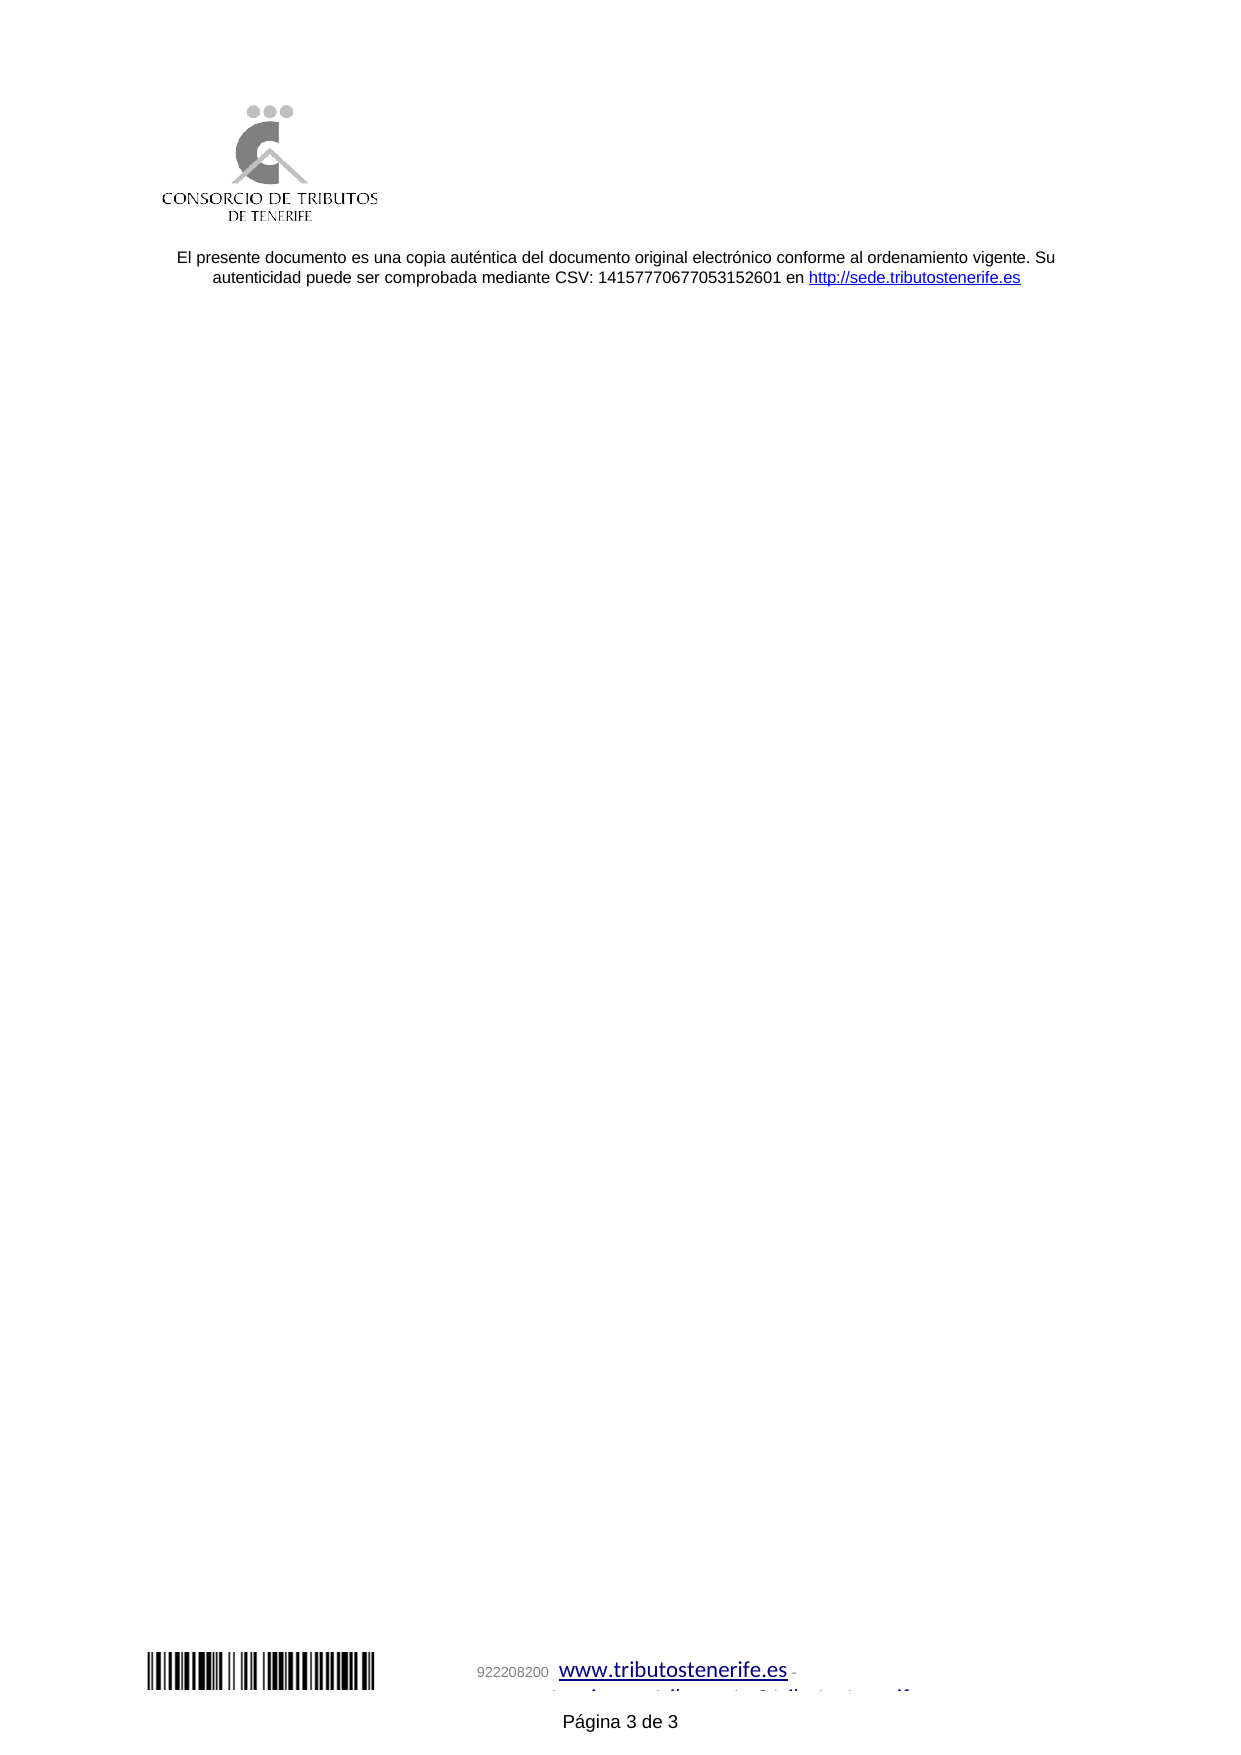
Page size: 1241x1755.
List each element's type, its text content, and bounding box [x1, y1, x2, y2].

text El presente documento es una copia auténtica del documento original electrónico conforme al ordenamiento vigente. Su autenticidad puede ser comprobada mediante CSV: 14157770677053152601 en http://sede.tributostenerife.es [177, 248, 1140, 287]
